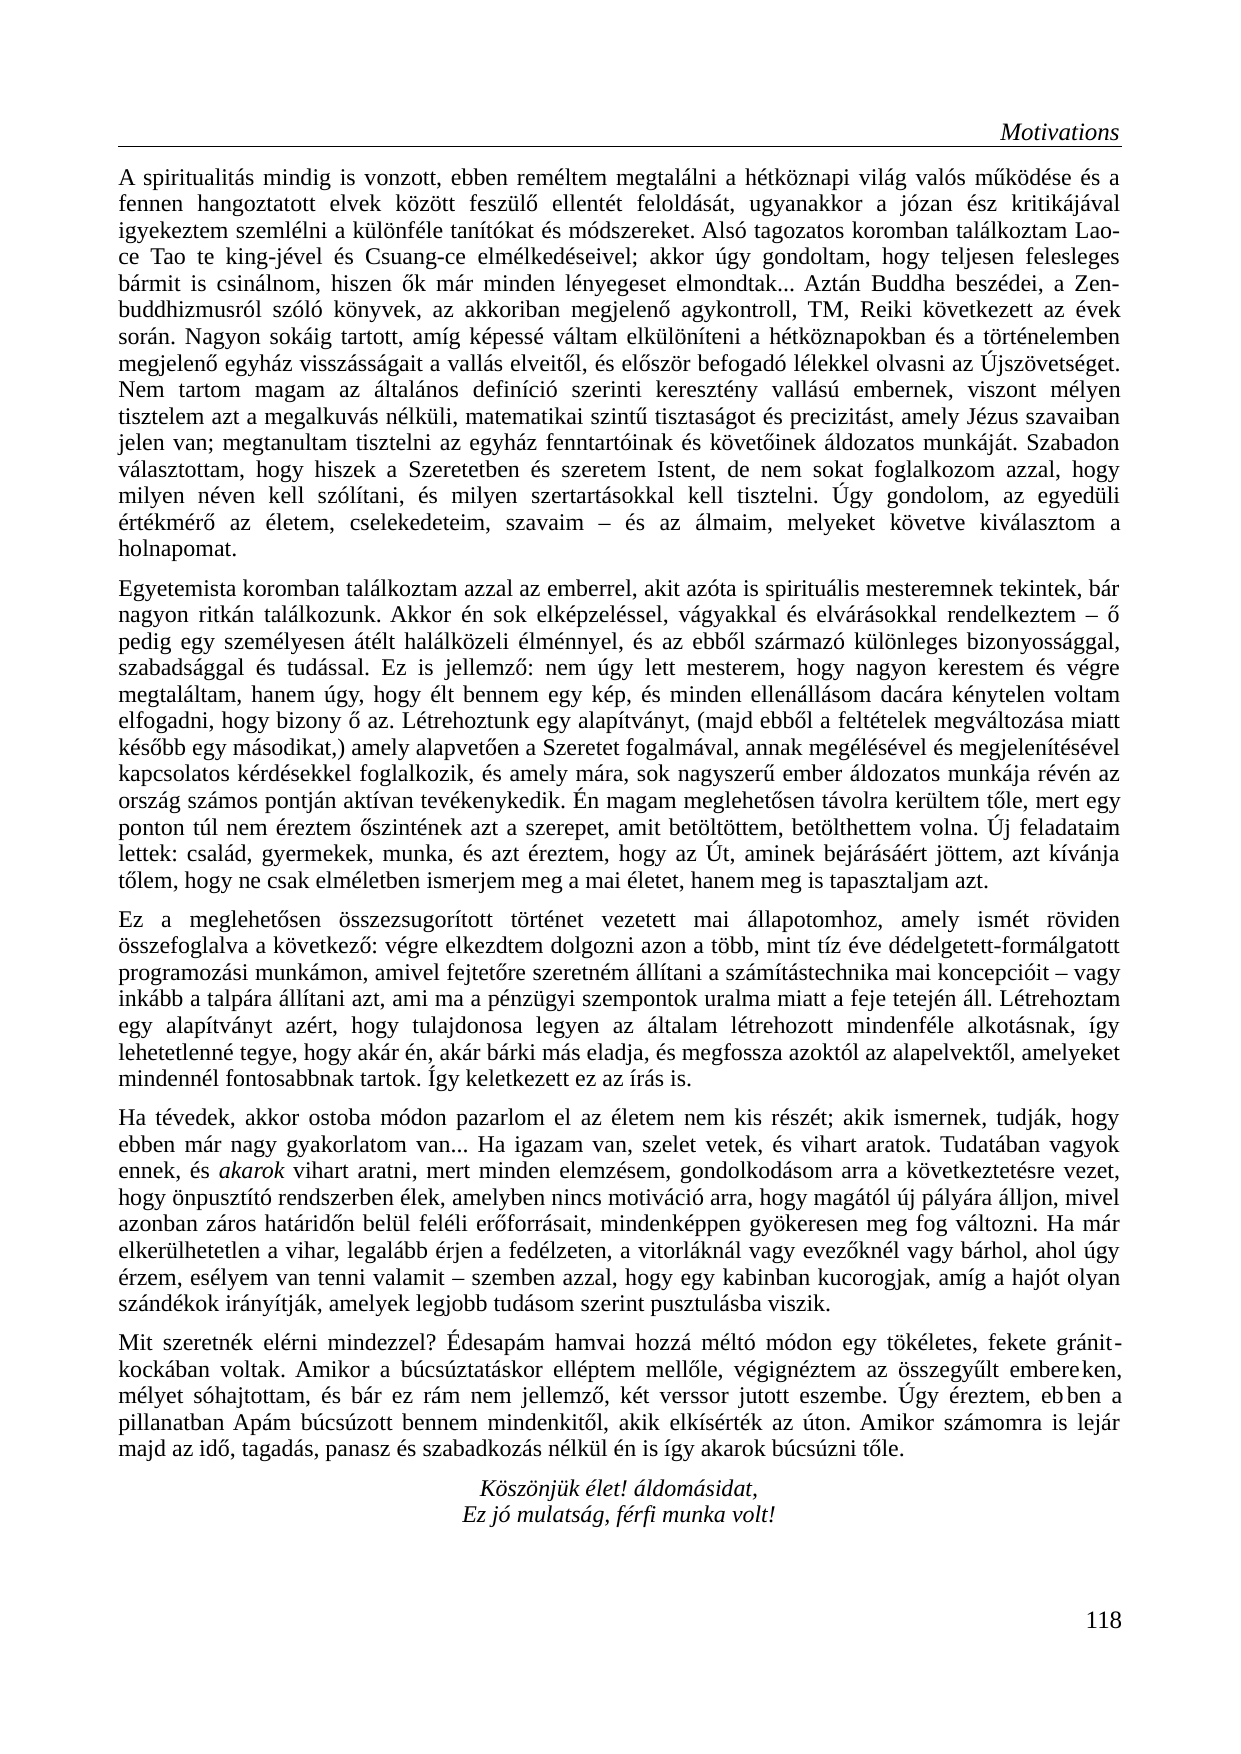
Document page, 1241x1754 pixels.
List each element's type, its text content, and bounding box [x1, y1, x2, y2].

text A spiritualitás mindig is vonzott, ebben reméltem megtalálni a hétköznapi világ valós működése és a fennen hangoztatott elvek között feszülő ellentét feloldását, ugyanakkor a józan ész kritikájával igyekeztem szemlélni a különféle tanítókat és módszereket. Alsó tagozatos koromban találkoztam Lao-ce Tao te king-jével és Csuang-ce elmélkedéseivel; akkor úgy gondoltam, hogy teljesen felesleges bármit is csinálnom, hiszen ők már minden lényegeset elmondtak... Aztán Buddha beszédei, a Zen-buddhizmusról szóló könyvek, az akkoriban megjelenő agykontroll, TM, Reiki következett az évek során. Nagyon sokáig tartott, amíg képessé váltam elkülöníteni a hétköznapokban és a történelemben megjelenő egyház visszásságait a vallás elveitől, és először befogadó lélekkel olvasni az Újszövetséget. Nem tartom magam az általános definíció szerinti keresztény vallású embernek, viszont mélyen tisztelem azt a megalkuvás nélküli, matematikai szintű tisztaságot és precizitást, amely Jézus szavaiban jelen van; megtanultam tisztelni az egyház fenntartóinak és követőinek áldozatos munkáját. Szabadon választottam, hogy hiszek a Szeretetben és szeretem Istent, de nem sokat foglalkozom azzal, hogy milyen néven kell szólítani, és milyen szertartásokkal kell tisztelni. Úgy gondolom, az egyedüli értékmérő az életem, cselekedeteim, szavaim – és az álmaim, melyeket követve kiválasztom a holnapomat. [118, 164, 1122, 562]
text Ez a meglehetősen összezsugorított történet vezetett mai állapotomhoz, amely ismét röviden összefoglalva a következő: végre elkezdtem dolgozni azon a több, mint tíz éve dédelgetett-formálgatott programozási munkámon, amivel fejtetőre szeretném állítani a számítástechnika mai koncepcióit – vagy inkább a talpára állítani azt, ami ma a pénzügyi szempontok uralma miatt a feje tetején áll. Létrehoztam egy alapítványt azért, hogy tulajdonosa legyen az általam létrehozott mindenféle alkotásnak, így lehetetlenné tegye, hogy akár én, akár bárki más eladja, és megfossza azoktól az alapelvektől, amelyeket mindennél fontosabbnak tartok. Így keletkezett ez az írás is. [118, 906, 1122, 1092]
text Egyetemista koromban találkoztam azzal az emberrel, akit azóta is spirituális mesteremnek tekintek, bár nagyon ritkán találkozunk. Akkor én sok elképzeléssel, vágyakkal és elvárásokkal rendelkeztem – ő pedig egy személyesen átélt halálközeli élménnyel, és az ebből származó különleges bizonyossággal, szabadsággal és tudással. Ez is jellemző: nem úgy lett mesterem, hogy nagyon kerestem és végre megtaláltam, hanem úgy, hogy élt bennem egy kép, és minden ellenállásom dacára kénytelen voltam elfogadni, hogy bizony ő az. Létrehoztunk egy alapítványt, (majd ebből a feltételek megváltozása miatt később egy másodikat,) amely alapvetően a Szeretet fogalmával, annak megélésével és megjelenítésével kapcsolatos kérdésekkel foglalkozik, és amely mára, sok nagyszerű ember áldozatos munkája révén az ország számos pontján aktívan tevékenykedik. Én magam meglehetősen távolra kerültem tőle, mert egy ponton túl nem éreztem őszintének azt a szerepet, amit betöltöttem, betölthettem volna. Új feladataim lettek: család, gyermekek, munka, és azt éreztem, hogy az Út, aminek bejárásáért jöttem, azt kívánja tőlem, hogy ne csak elméletben ismerjem meg a mai életet, hanem meg is tapasztaljam azt. [118, 574, 1122, 893]
text Mit szeretnék elérni mindezzel? Édesapám hamvai hozzá méltó módon egy tökéletes, fekete gránit­kockában voltak. Amikor a búcsúztatáskor elléptem mellőle, végignéztem az összegyűlt embere­ken, mélyet sóhajtottam, és bár ez rám nem jellemző, két verssor jutott eszembe. Úgy éreztem, eb­ben a pillanatban Apám búcsúzott bennem mindenkitől, akik elkísérték az úton. Amikor számomra is lejár majd az idő, tagadás, panasz és szabadkozás nélkül én is így akarok búcsúzni tőle. [118, 1329, 1122, 1462]
text Ha tévedek, akkor ostoba módon pazarlom el az életem nem kis részét; akik ismernek, tudják, hogy ebben már nagy gyakorlatom van... Ha igazam van, szelet vetek, és vihart aratok. Tudatában vagyok ennek, és akarok vihart aratni, mert minden elemzésem, gondolkodásom arra a következtetésre vezet, hogy önpusztító rendszerben élek, amelyben nincs motiváció arra, hogy magától új pályára álljon, mivel azonban záros határidőn belül feléli erőforrásait, mindenképpen gyökeresen meg fog változni. Ha már elkerülhetetlen a vihar, legalább érjen a fedélzeten, a vitorláknál vagy evezőknél vagy bárhol, ahol úgy érzem, esélyem van tenni valamit – szemben azzal, hogy egy kabinban kucorogjak, amíg a hajót olyan szándékok irányítják, amelyek legjobb tudásom szerint pusztulásba viszik. [118, 1104, 1122, 1317]
text Köszönjük élet! áldomásidat, Ez jó mulatság, férfi munka volt! [118, 1474, 1122, 1528]
